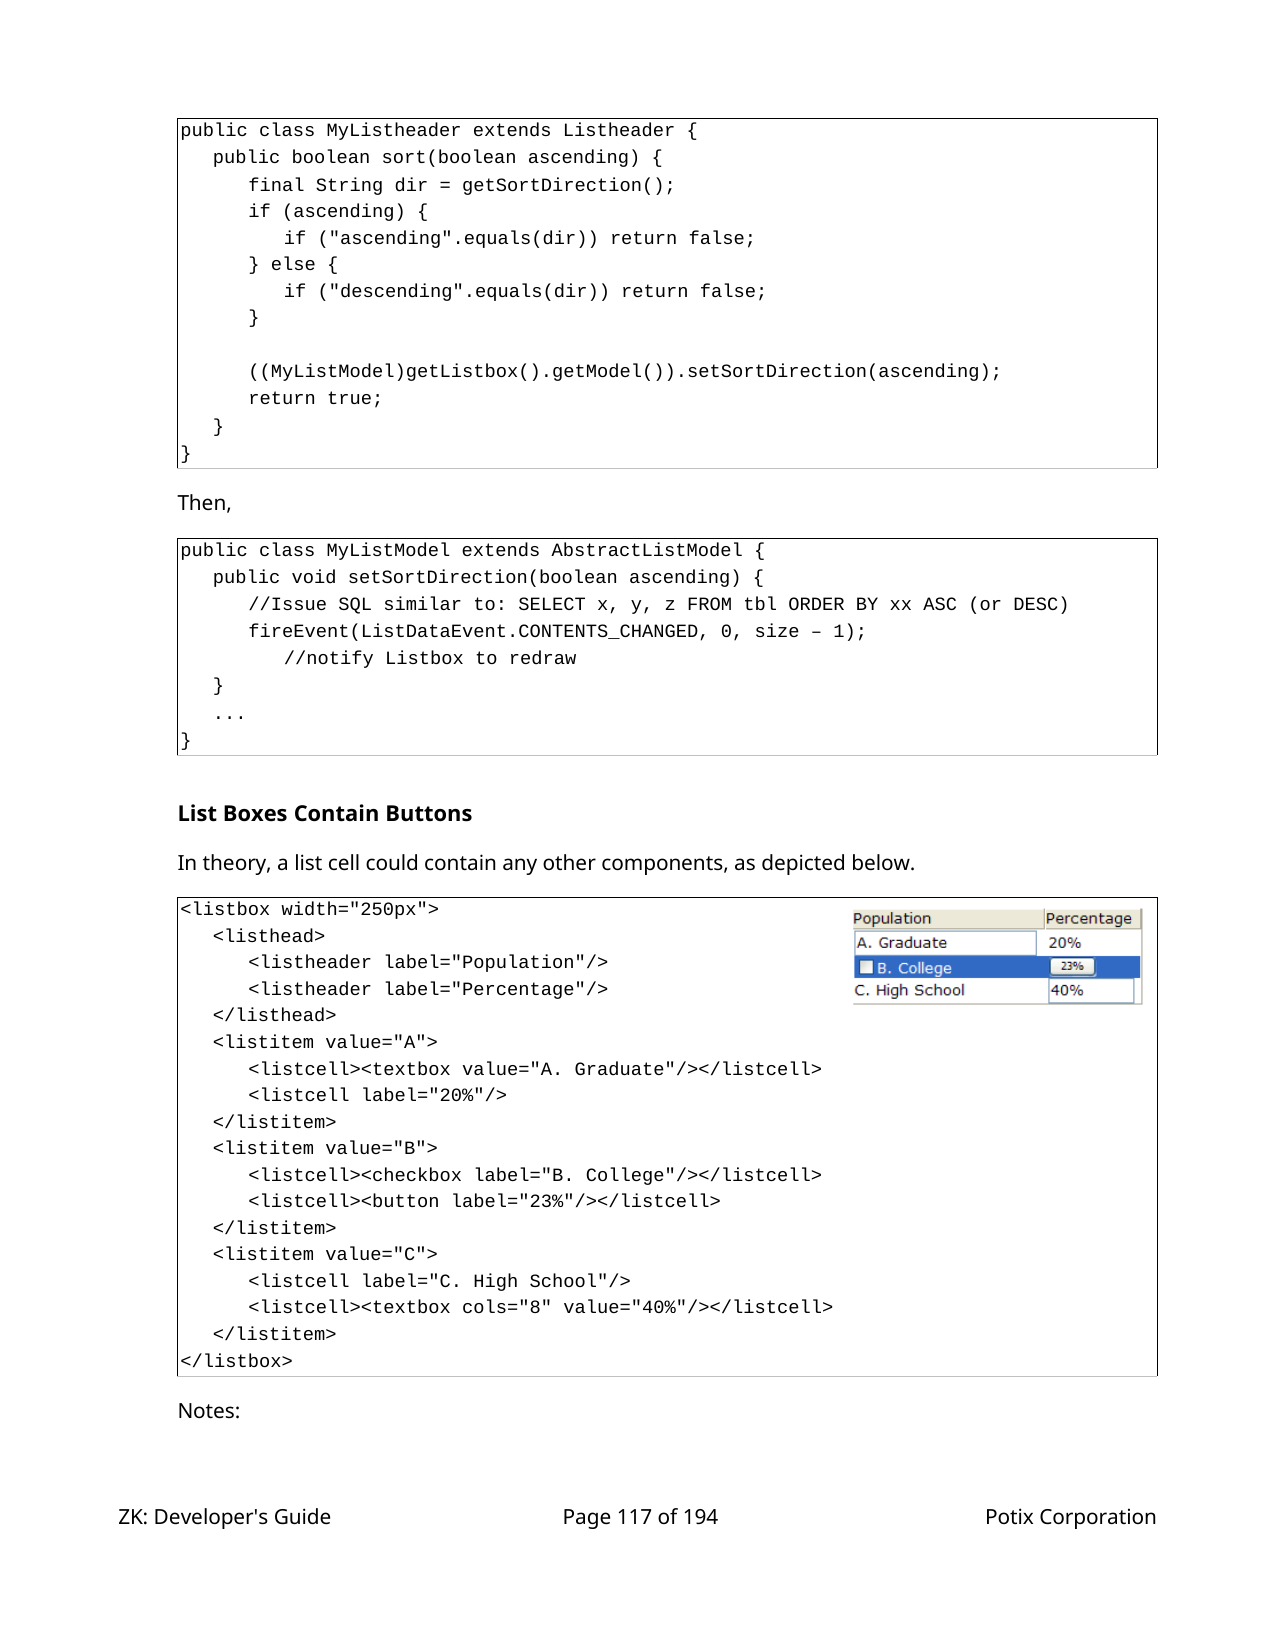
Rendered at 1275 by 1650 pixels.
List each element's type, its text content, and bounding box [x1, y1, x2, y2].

text <listbox width="250px"> <listhead> <listheader label="Population"/> <listheader label="Percentage"/> </listhead> <listitem value="A"> <listcell><textbox value="A. Graduate"/></listcell> <listcell label="20%"/> </listitem> <listitem value="B"> <listcell><checkbox label="B. College"/></listcell> <listcell><button label="23%"/></listcell> </listitem> <listitem value="C"> <listcell label="C. High School"/> <listcell><textbox cols="8" value="40%"/></listcell> </listitem> </listbox> [178, 898, 1157, 1376]
text } [178, 673, 1157, 698]
text } [178, 441, 1157, 468]
text } [178, 728, 1157, 755]
text return true; [178, 386, 1157, 411]
text In theory, a list cell could contain any other components, as depicted below. [177, 848, 1157, 876]
subtitle List Boxes Contain Buttons [177, 797, 1157, 827]
text ... [178, 701, 1157, 725]
text fireEvent(ListDataEvent.CONTENTS_CHANGED, 0, size – 1); [178, 619, 1157, 643]
text public class MyListheader extends Listheader { [178, 119, 1157, 142]
picture [851, 904, 1145, 1007]
text ((MyListModel)getListbox().getModel()).setSortDirection(ascending); [178, 359, 1157, 383]
text Notes: [177, 1396, 1157, 1425]
text public class MyListModel extends AbstractListModel { [178, 539, 1157, 562]
text //Issue SQL similar to: SELECT x, y, z FROM tbl ORDER BY xx ASC (or DESC) [178, 592, 1157, 616]
text public void setSortDirection(boolean ascending) { [178, 564, 1157, 589]
text Then, [177, 488, 1157, 517]
text public boolean sort(boolean ascending) { [178, 145, 1157, 169]
text } [178, 413, 1157, 438]
text //notify Listbox to redraw [178, 646, 1157, 670]
text final String dir = getSortDirection(); if (ascending) { if ("ascending".equals(dir)) return false; } else { if ("descending".equals(dir)) return false; } [178, 172, 1157, 356]
